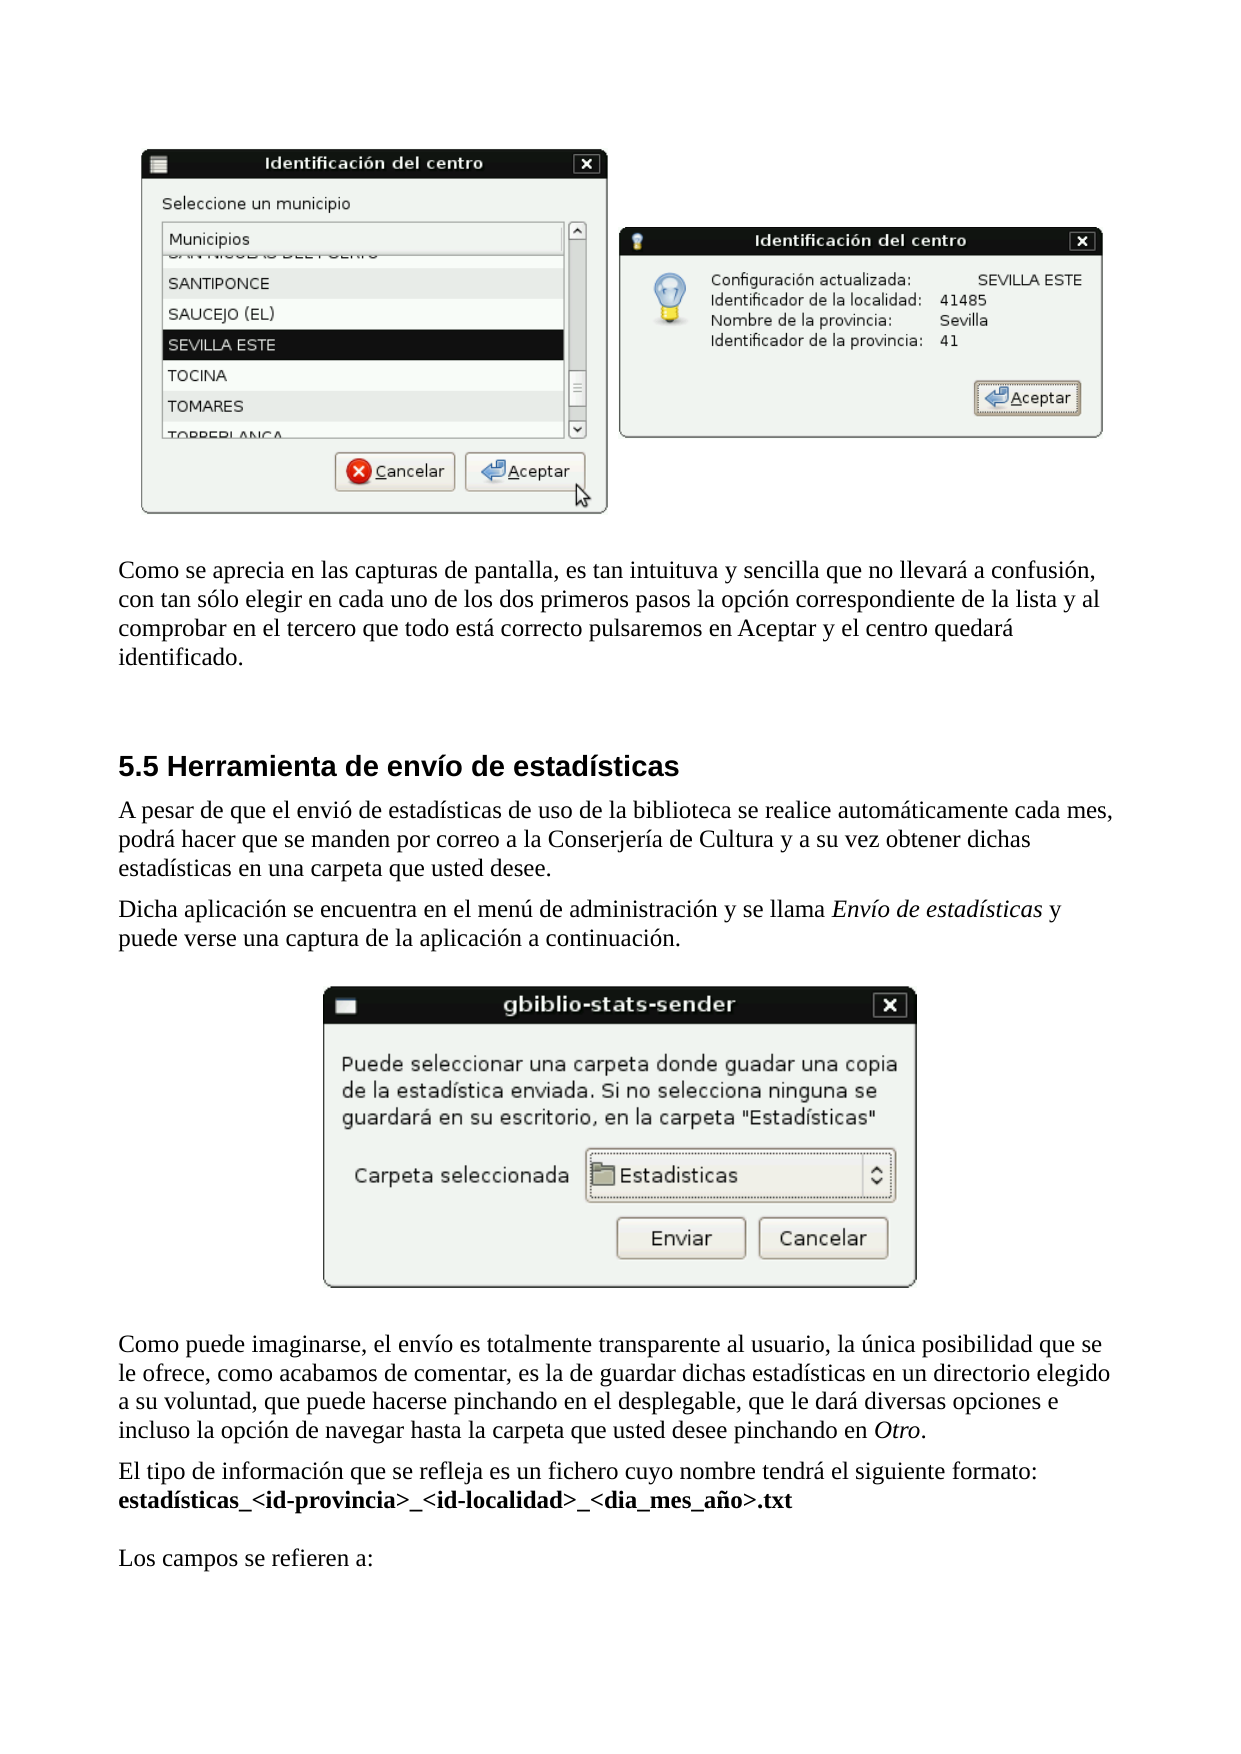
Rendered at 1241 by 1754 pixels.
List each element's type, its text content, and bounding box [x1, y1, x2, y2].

picture [141, 148, 608, 515]
text Dicha aplicación se encuentra en el menú de administración y se llama Envío de estadísticas y puede verse una captura de la aplicación a continuación. [118, 894, 1122, 952]
picture [323, 986, 917, 1288]
text El tipo de información que se refleja es un fichero cuyo nombre tendrá el siguiente formato: estadísticas_<id-provincia>_<id-localidad>_<dia_mes_año>.txt [118, 1456, 1122, 1514]
subtitle 5.5 Herramienta de envío de estadísticas [118, 749, 1122, 783]
text Como se aprecia en las capturas de pantalla, es tan intuituva y sencilla que no llevará a confusión, con tan sólo elegir en cada uno de los dos primeros pasos la opción correspondiente de la lista y al comprobar en el tercero que todo está correcto pulsaremos en Aceptar y el centro quedará identificado. [118, 556, 1122, 671]
picture [618, 227, 1104, 439]
text A pesar de que el envió de estadísticas de uso de la biblioteca se realice automáticamente cada mes, podrá hacer que se manden por correo a la Conserjería de Cultura y a su vez obtener dichas estadísticas en una carpeta que usted desee. [118, 795, 1122, 882]
text Como puede imaginarse, el envío es totalmente transparente al usuario, la única posibilidad que se le ofrece, como acabamos de comentar, es la de guardar dichas estadísticas en un directorio elegido a su voluntad, que puede hacerse pinchando en el desplegable, que le dará diversas opciones e incluso la opción de navegar hasta la carpeta que usted desee pinchando en Otro. [118, 1329, 1122, 1444]
text Los campos se refieren a: [118, 1543, 1122, 1571]
